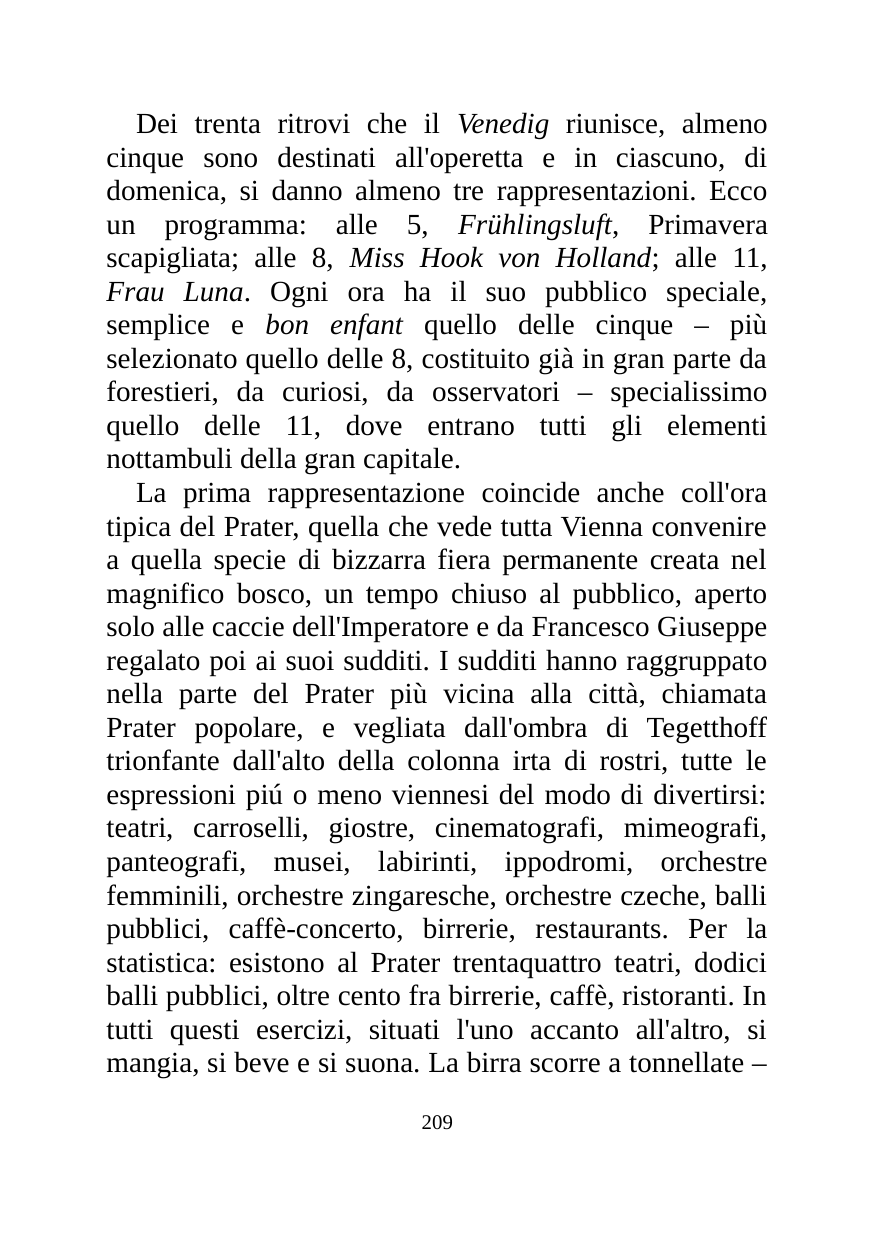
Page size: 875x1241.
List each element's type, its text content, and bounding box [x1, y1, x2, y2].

text La prima rappresentazione coincide anche coll'ora tipica del Prater, quella che vede tutta Vienna convenire a quella specie di bizzarra fiera permanente creata nel magnifico bosco, un tempo chiuso al pubblico, aperto solo alle caccie dell'Imperatore e da Francesco Giuseppe regalato poi ai suoi sudditi. I sudditi hanno raggruppato nella parte del Prater più vicina alla città, chiamata Prater popolare, e vegliata dall'ombra di Tegetthoff trionfante dall'alto della colonna irta di rostri, tutte le espressioni piú o meno viennesi del modo di divertirsi: teatri, carroselli, giostre, cinematografi, mimeografi, panteografi, musei, labirinti, ippodromi, orchestre femminili, orchestre zingaresche, orchestre czeche, balli pubblici, caffè-concerto, birrerie, restaurants. Per la statistica: esistono al Prater trentaquattro teatri, dodici balli pubblici, oltre cento fra birrerie, caffè, ristoranti. In tutti questi esercizi, situati l'uno accanto all'altro, si mangia, si beve e si suona. La birra scorre a tonnellate – [106, 475, 768, 1079]
text Dei trenta ritrovi che il Venedig riunisce, almeno cinque sono destinati all'operetta e in ciascuno, di domenica, si danno almeno tre rappresentazioni. Ecco un programma: alle 5, Frühlingsluft, Primavera scapigliata; alle 8, Miss Hook von Holland; alle 11, Frau Luna. Ogni ora ha il suo pubblico speciale, semplice e bon enfant quello delle cinque – più selezionato quello delle 8, costituito già in gran parte da forestieri, da curiosi, da osservatori – specialissimo quello delle 11, dove entrano tutti gli elementi nottambuli della gran capitale. [106, 106, 768, 475]
